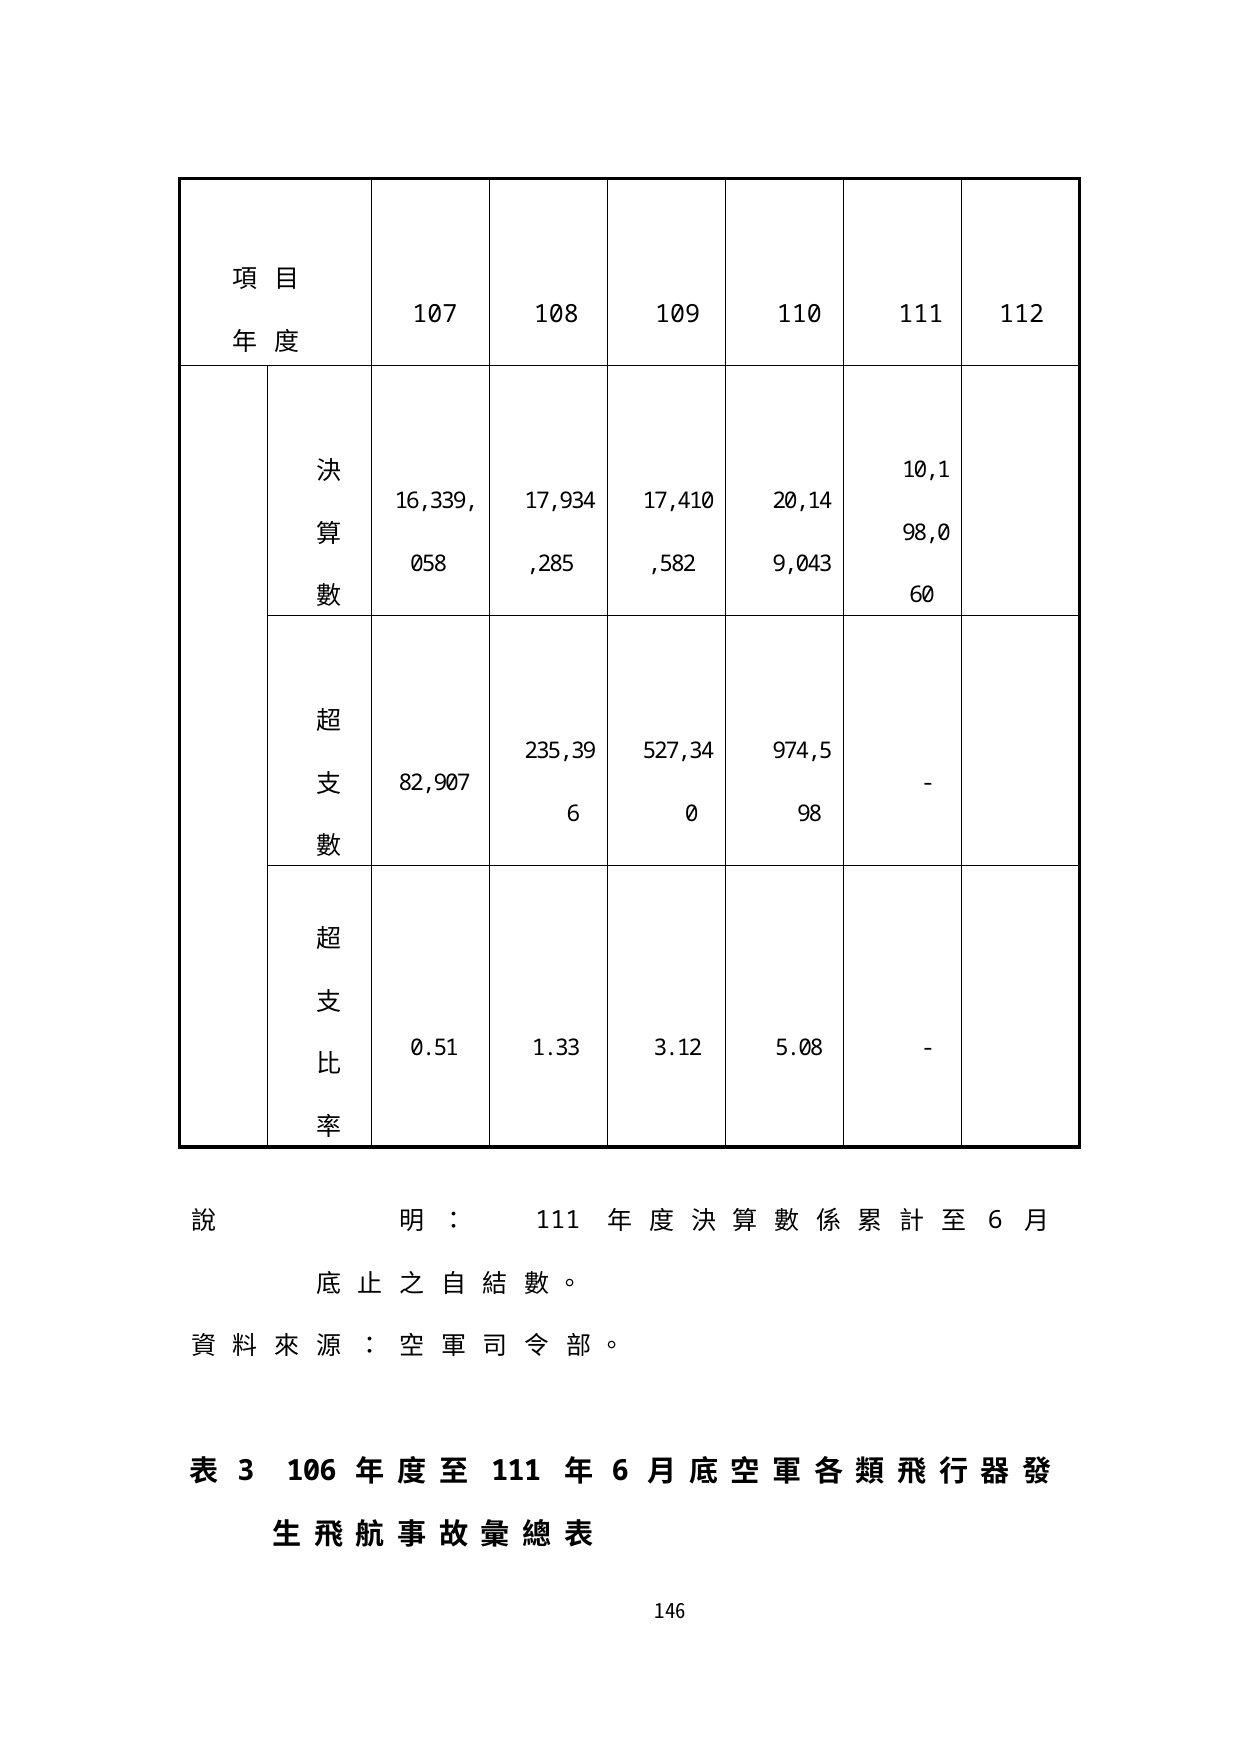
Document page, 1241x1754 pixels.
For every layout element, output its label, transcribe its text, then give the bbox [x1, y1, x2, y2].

table_header 112 [962, 180, 1078, 365]
table_header 108 [490, 180, 607, 365]
table_cell - [844, 616, 961, 865]
table_cell 235,396 [490, 616, 607, 865]
table_cell 974,598 [726, 616, 843, 865]
table_cell 527,340 [608, 616, 725, 865]
table_cell 17,410,582 [608, 366, 725, 615]
table_cell 1.33 [490, 866, 607, 1145]
table_cell 3.12 [608, 866, 725, 1145]
table_cell [962, 366, 1078, 615]
table_header 110 [726, 180, 843, 365]
table_cell 10,198,060 [844, 366, 961, 615]
table_cell [962, 866, 1078, 1145]
table_header 109 [608, 180, 725, 365]
table_cell [962, 616, 1078, 865]
text 說 明： 111年度決算數係累計至6月底止之自結數。 [183, 1177, 1058, 1302]
text 資料來源：空軍司令部。 [183, 1302, 1058, 1365]
table_cell [181, 366, 267, 1145]
table_cell 82,907 [372, 616, 489, 865]
table_header 111 [844, 180, 961, 365]
table_cell 0.51 [372, 866, 489, 1145]
table_cell 超支數 [268, 616, 371, 865]
table_cell 決算數 [268, 366, 371, 615]
table_cell 17,934,285 [490, 366, 607, 615]
table_cell - [844, 866, 961, 1145]
text 表3 106年度至111年6月底空軍各類飛行器發生飛航事故彙總表 [168, 1427, 1058, 1552]
table_cell 20,149,043 [726, 366, 843, 615]
table_cell 16,339,058 [372, 366, 489, 615]
table_cell 5.08 [726, 866, 843, 1145]
table_header 項目 年度 [181, 180, 371, 365]
table_header 107 [372, 180, 489, 365]
table_cell 超支比率 [268, 866, 371, 1145]
